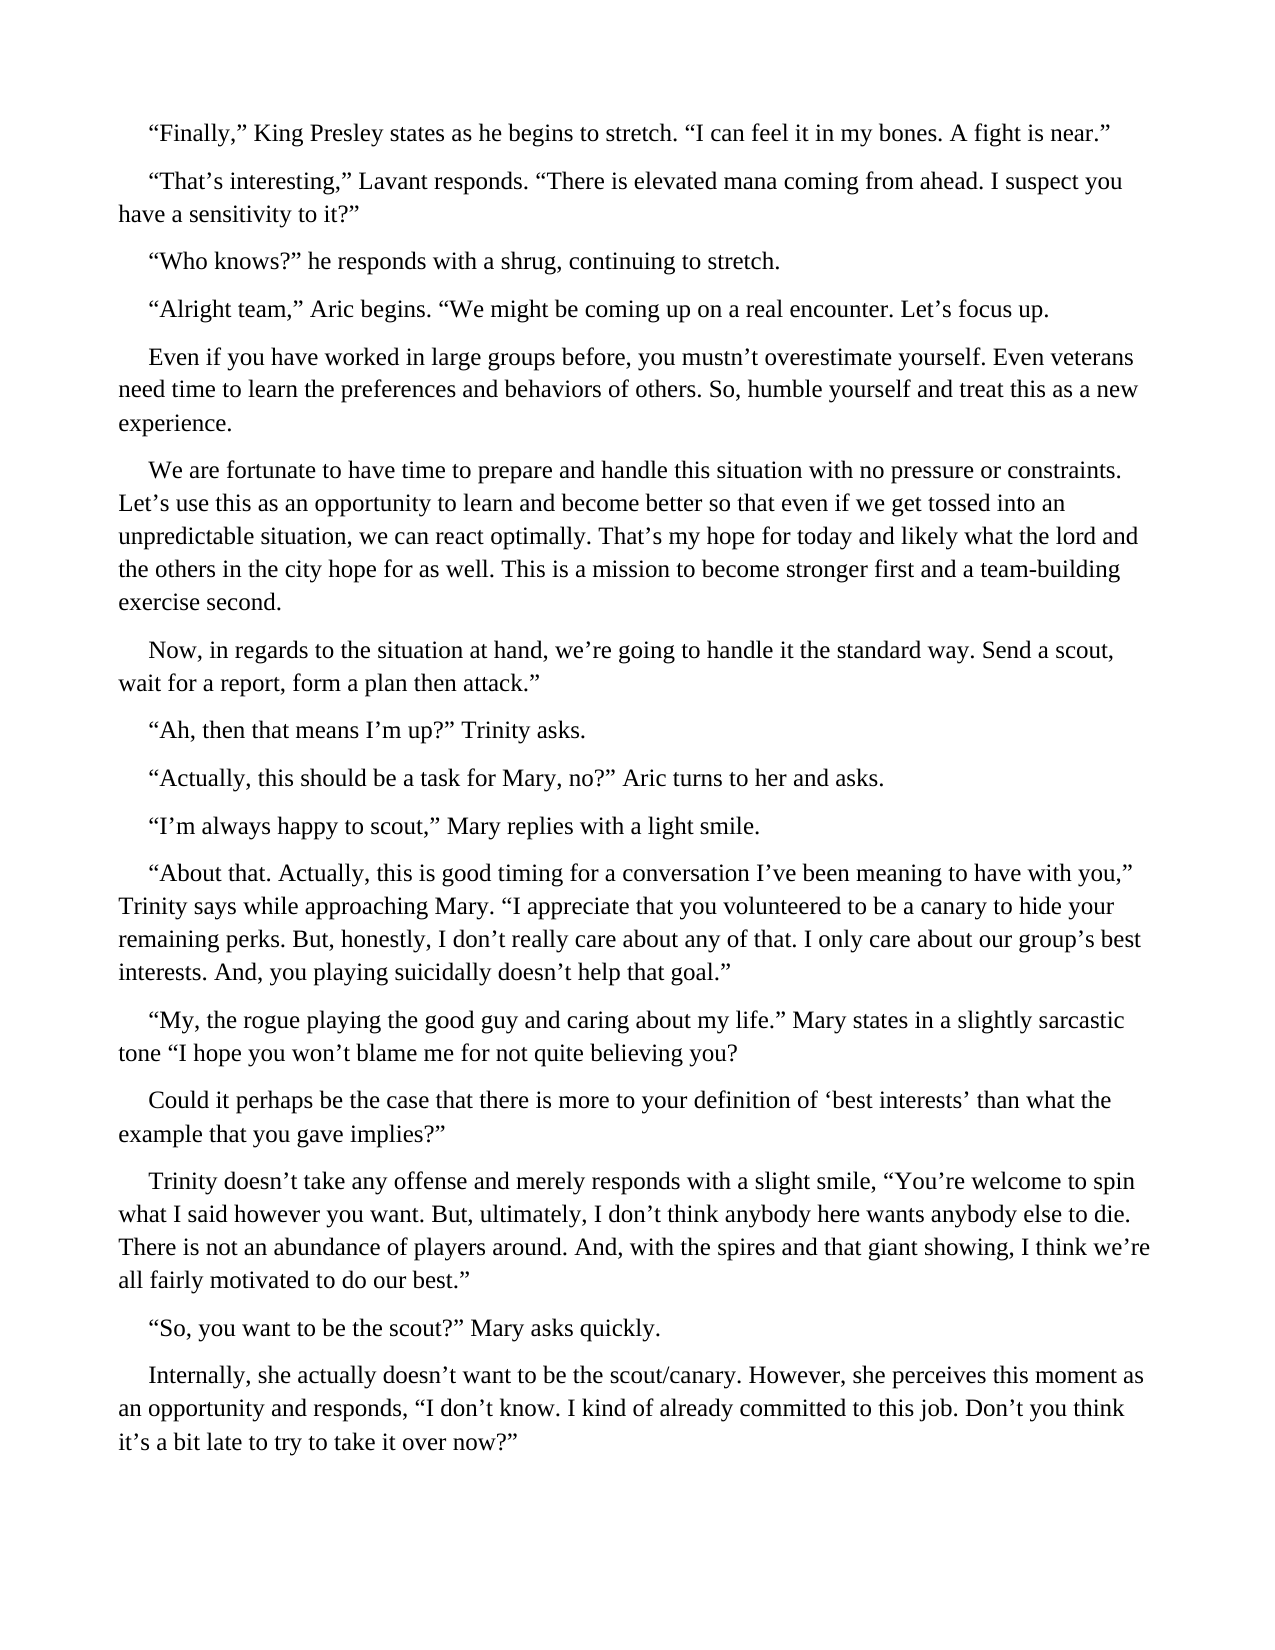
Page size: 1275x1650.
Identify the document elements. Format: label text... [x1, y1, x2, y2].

text “Finally,” King Presley states as he begins to stretch. “I can feel it in my bones. A fight is near.” [118, 118, 1157, 147]
text “My, the rogue playing the good guy and caring about my life.” Mary states in a slightly sarcastic tone “I hope you won’t blame me for not quite believing you? [118, 1005, 1157, 1067]
text We are fortunate to have time to prepare and handle this situation with no pressure or constraints. Let’s use this as an opportunity to learn and become better so that even if we get tossed into an unpredictable situation, we can react optimally. That’s my hope for today and likely what the lord and the others in the city hope for as well. This is a mission to become stronger first and a team-building exercise second. [118, 455, 1157, 616]
text Now, in regards to the situation at hand, we’re going to handle it the standard way. Send a scout, wait for a report, form a plan then attack.” [118, 635, 1157, 697]
text “So, you want to be the scout?” Mary asks quickly. [118, 1313, 1157, 1342]
text “Alright team,” Aric begins. “We might be coming up on a real encounter. Let’s focus up. [118, 294, 1157, 323]
text Trinity doesn’t take any offense and merely responds with a slight smile, “You’re welcome to spin what I said however you want. But, ultimately, I don’t think anybody here wants anybody else to die. There is not an abundance of players around. And, with the spires and that giant showing, I think we’re all fairly motivated to do our best.” [118, 1166, 1157, 1294]
text “About that. Actually, this is good timing for a conversation I’ve been meaning to have with you,” Trinity says while approaching Mary. “I appreciate that you volunteered to be a canary to hide your remaining perks. But, honestly, I don’t really care about any of that. I only care about our group’s best interests. And, you playing suicidally doesn’t help that goal.” [118, 858, 1157, 986]
text “That’s interesting,” Lavant responds. “There is elevated mana coming from ahead. I suspect you have a sensitivity to it?” [118, 166, 1157, 227]
text “Who knows?” he responds with a shrug, continuing to stretch. [118, 246, 1157, 275]
text “Ah, then that means I’m up?” Trinity asks. [118, 716, 1157, 744]
text Internally, she actually doesn’t want to be the scout/canary. However, she perceives this moment as an opportunity and responds, “I don’t know. I kind of already committed to this job. Don’t you think it’s a bit late to try to take it over now?” [118, 1361, 1157, 1455]
text “Actually, this should be a task for Mary, no?” Aric turns to her and asks. [118, 763, 1157, 792]
text Even if you have worked in large groups before, you mustn’t overestimate yourself. Even veterans need time to learn the preferences and behaviors of others. So, humble yourself and treat this as a new experience. [118, 342, 1157, 436]
text “I’m always happy to scout,” Mary replies with a light smile. [118, 811, 1157, 839]
text Could it perhaps be the case that there is more to your definition of ‘best interests’ than what the example that you gave implies?” [118, 1086, 1157, 1147]
